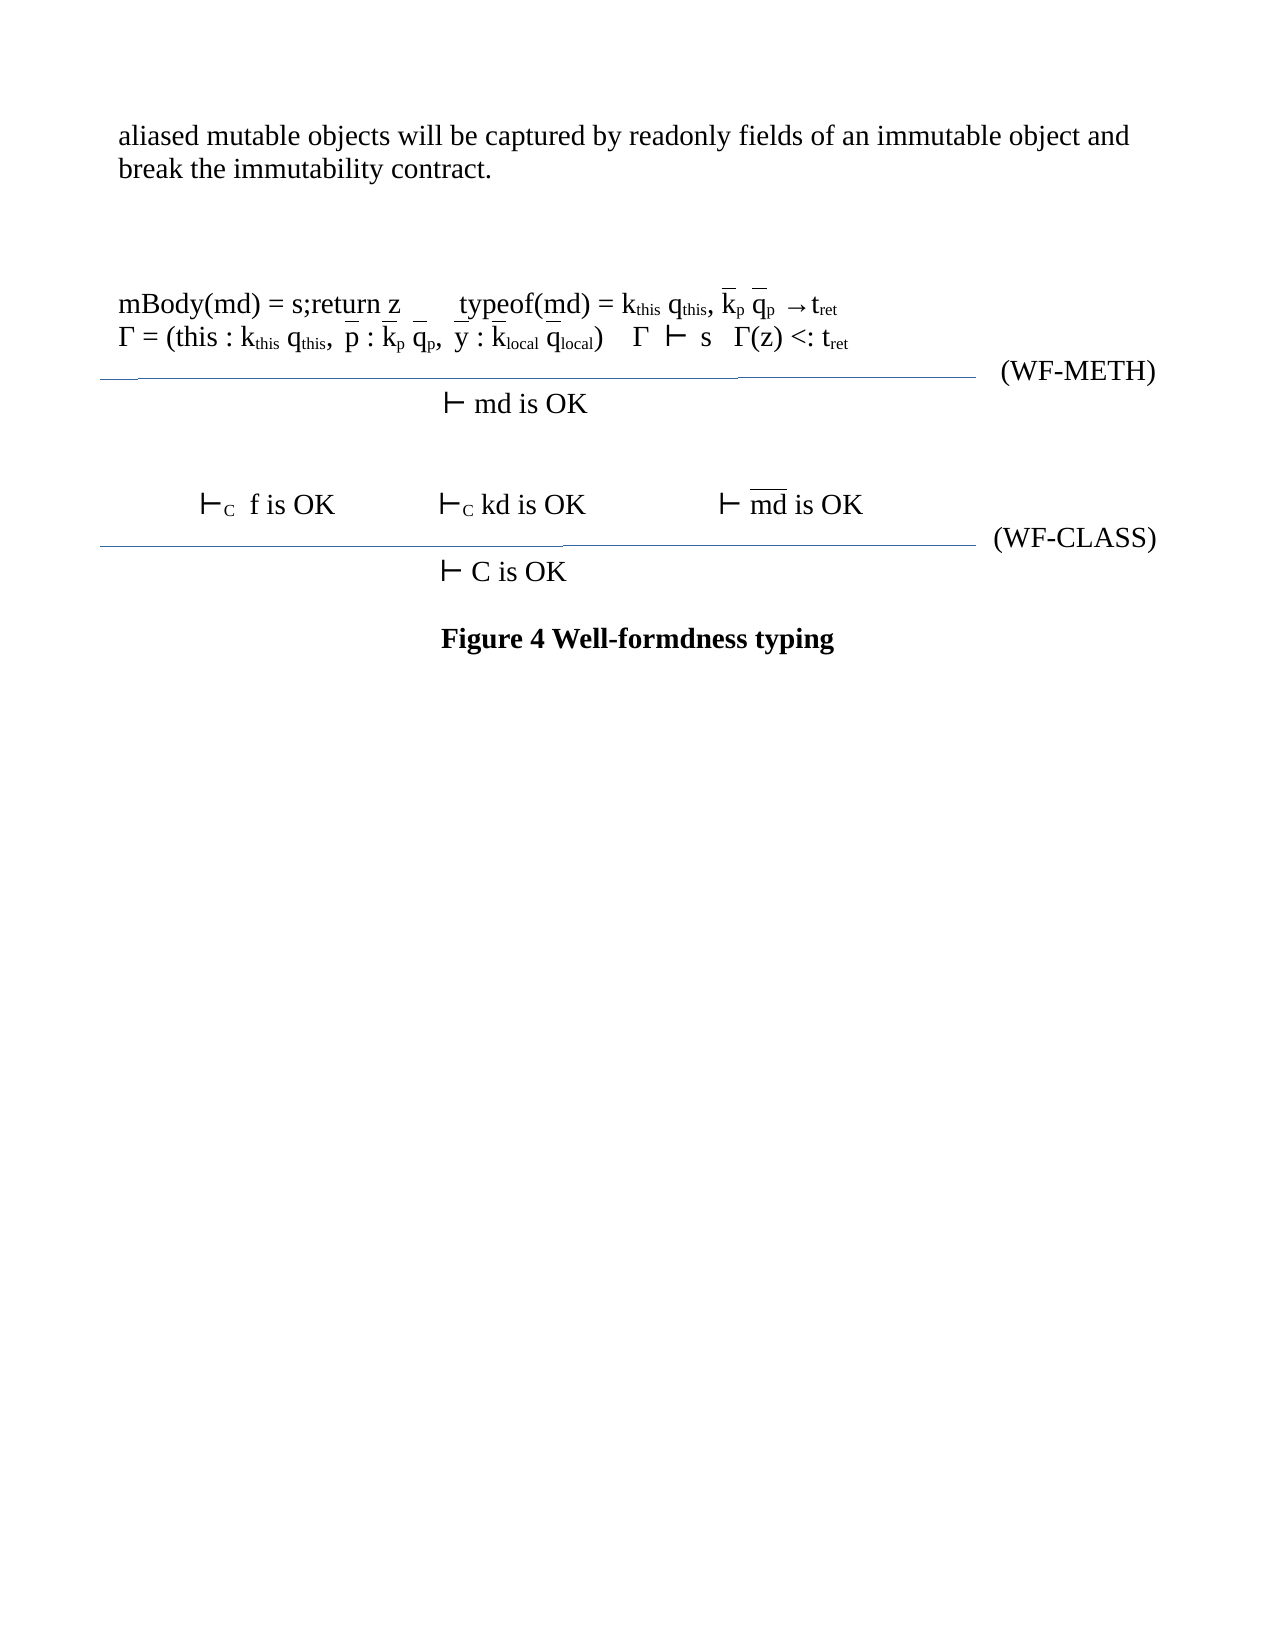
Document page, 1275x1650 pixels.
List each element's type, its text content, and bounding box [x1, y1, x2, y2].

text Γ = (this : kthis qthis, p : kp qp, y : klocal qlocal) Γ ⊢ s Γ(z) <: tret [118, 319, 1157, 353]
text ⊢ C is OK [118, 554, 1157, 588]
text mBody(md) = s;return z typeof(md) = kthis qthis, kp qp →tret [118, 286, 1157, 319]
text aliased mutable objects will be captured by readonly fields of an immutable object and break the immutability contract. [118, 118, 1157, 185]
text Figure 4 Well-formdness typing [118, 621, 1157, 655]
text (WF-CLASS) [118, 521, 1157, 554]
text (WF-METH) [118, 353, 1157, 386]
text ⊢C f is OK ⊢C kd is OK ⊢ md is OK [118, 487, 1157, 521]
text ⊢ md is OK [118, 386, 1157, 420]
